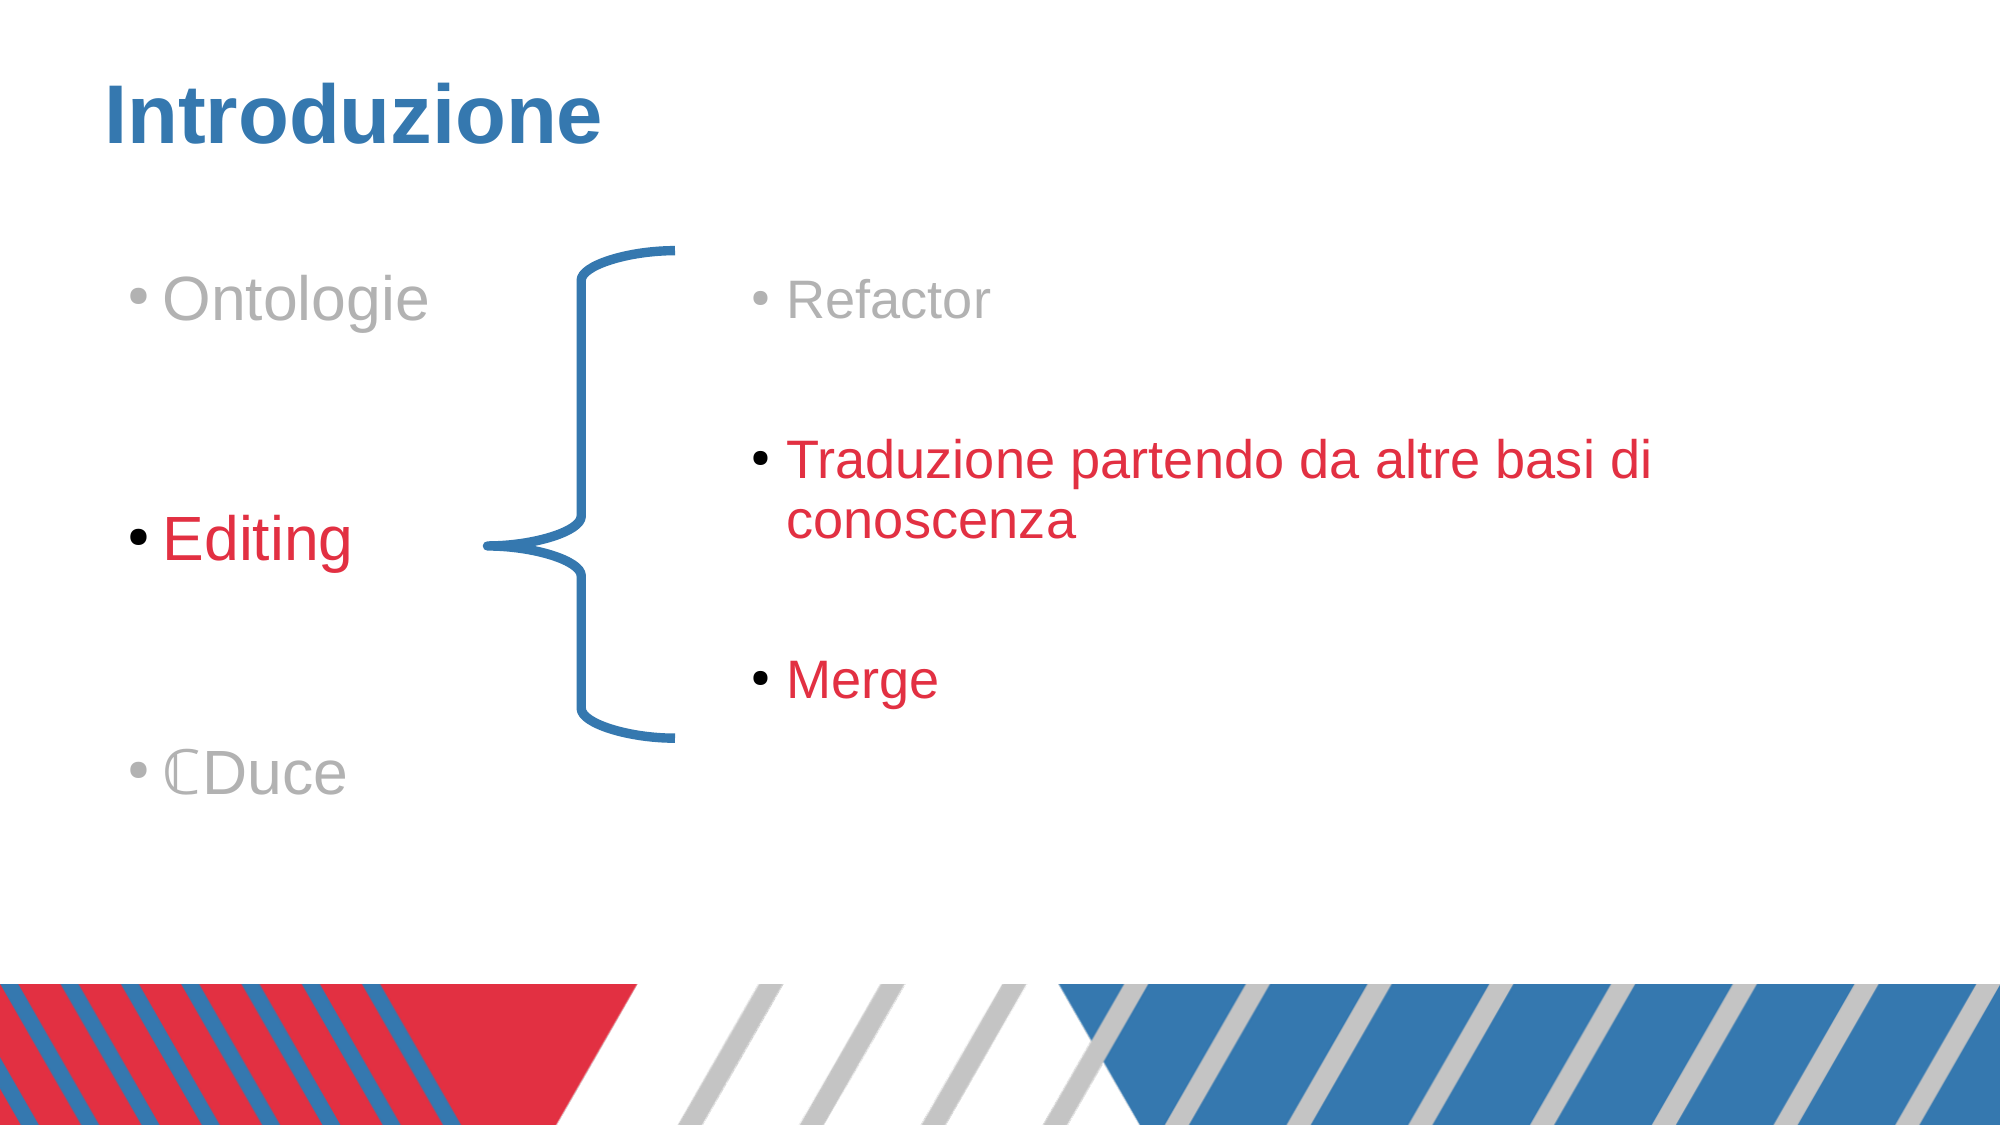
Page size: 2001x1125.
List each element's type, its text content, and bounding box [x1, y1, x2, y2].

text_box Refactor Traduzione partendo da altre basi di conoscenza Merge [736, 262, 1862, 863]
picture [0, 984, 2000, 1125]
title Introduzione [89, 64, 1828, 171]
text_box Ontologie Editing ℂDuce [112, 262, 1801, 976]
